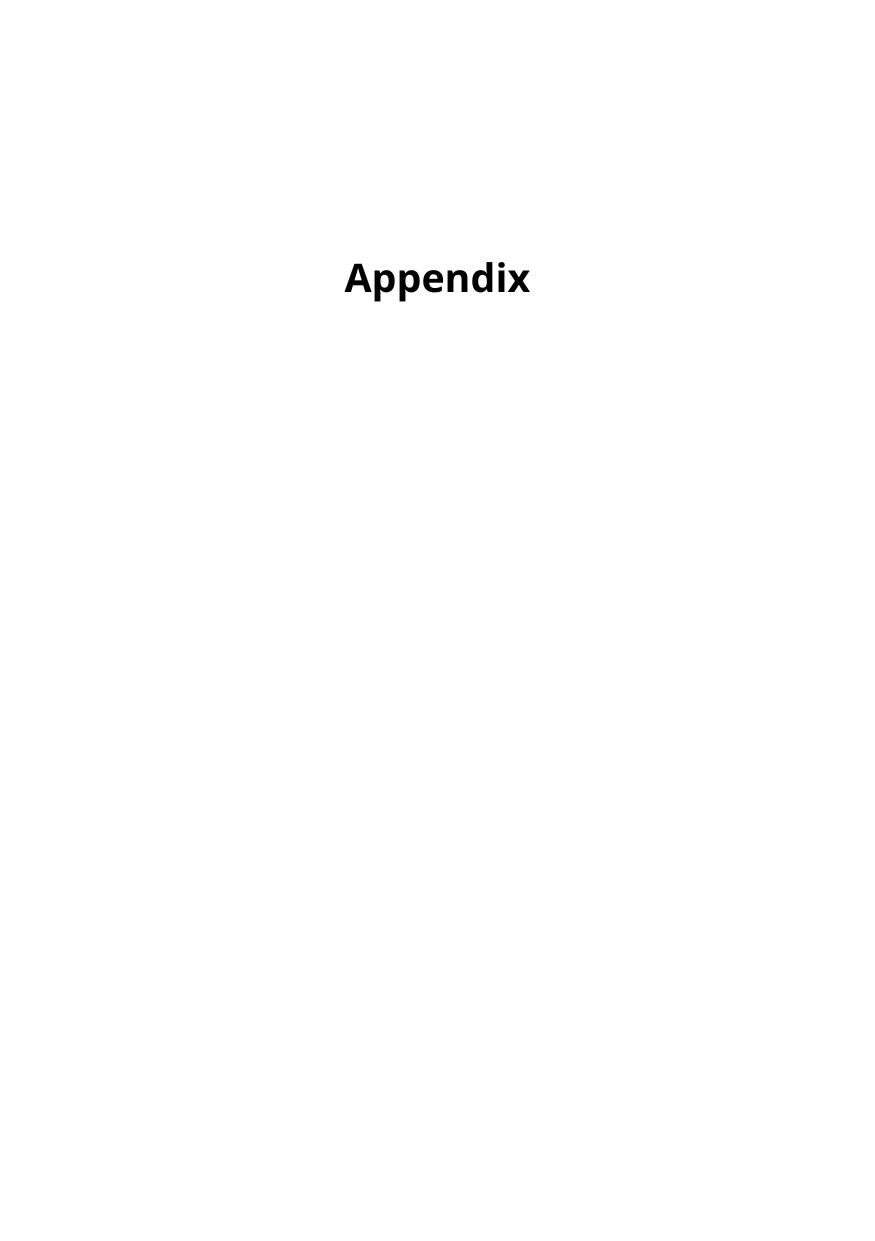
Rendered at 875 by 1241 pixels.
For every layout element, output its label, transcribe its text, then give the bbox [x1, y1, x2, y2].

subtitle Appendix [127, 250, 747, 304]
